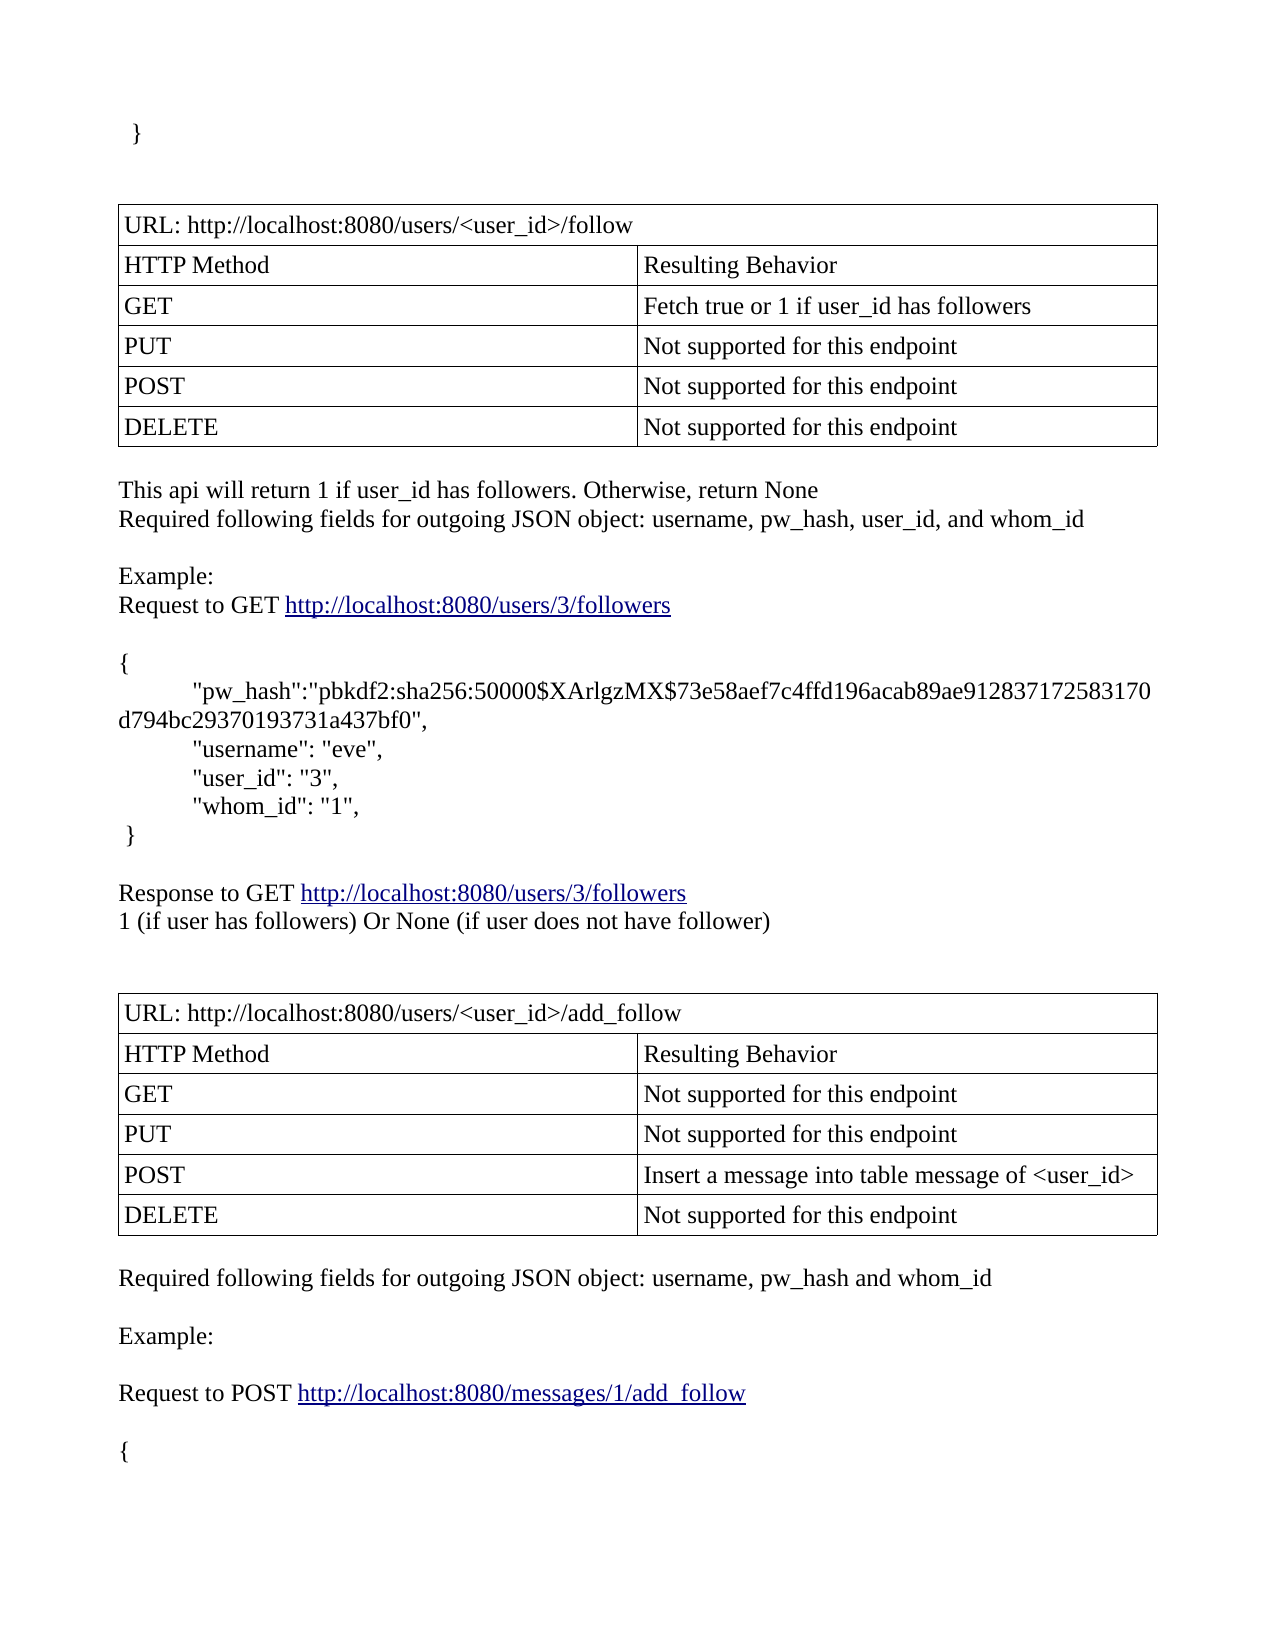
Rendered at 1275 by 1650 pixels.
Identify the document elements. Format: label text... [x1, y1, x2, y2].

table_cell Fetch true or 1 if user_id has followers [638, 286, 1157, 325]
text Required following fields for outgoing JSON object: username, pw_hash and whom_id [118, 1263, 1157, 1292]
table_header URL: http://localhost:8080/users/<user_id>/add_follow [119, 994, 1157, 1033]
text Example: [118, 561, 1157, 590]
table_cell GET [119, 286, 637, 325]
table_cell Not supported for this endpoint [638, 407, 1157, 446]
table_cell Insert a message into table message of <user_id> [638, 1155, 1157, 1194]
text } [118, 118, 1157, 147]
table_cell POST [119, 1155, 637, 1194]
text Example: [118, 1321, 1157, 1349]
table_cell Not supported for this endpoint [638, 1115, 1157, 1154]
table_cell HTTP Method [119, 1034, 637, 1073]
table_cell PUT [119, 326, 637, 366]
table_cell Not supported for this endpoint [638, 367, 1157, 406]
table_cell DELETE [119, 407, 637, 446]
table_cell Resulting Behavior [638, 246, 1157, 285]
table_cell HTTP Method [119, 246, 637, 285]
text This api will return 1 if user_id has followers. Otherwise, return None [118, 475, 1157, 504]
text { [118, 648, 1157, 676]
text "user_id": "3", [118, 763, 1157, 791]
table_header URL: http://localhost:8080/users/<user_id>/follow [119, 205, 1157, 245]
text "username": "eve", [118, 734, 1157, 763]
table_cell PUT [119, 1115, 637, 1154]
table_cell Not supported for this endpoint [638, 1195, 1157, 1234]
table_cell DELETE [119, 1195, 637, 1234]
text Request to POST http://localhost:8080/messages/1/add_follow [118, 1378, 1157, 1407]
text Response to GET http://localhost:8080/users/3/followers [118, 878, 1157, 906]
text { [118, 1436, 1157, 1464]
table_cell Not supported for this endpoint [638, 326, 1157, 366]
text "whom_id": "1", [118, 791, 1157, 820]
text "pw_hash":"pbkdf2:sha256:50000$XArlgzMX$73e58aef7c4ffd196acab89ae912837172583170d794bc29370193731a437bf0", [118, 676, 1157, 734]
text Request to GET http://localhost:8080/users/3/followers [118, 590, 1157, 619]
text Required following fields for outgoing JSON object: username, pw_hash, user_id, and whom_id [118, 504, 1157, 533]
text } [118, 820, 1157, 849]
table_cell Resulting Behavior [638, 1034, 1157, 1073]
table_cell Not supported for this endpoint [638, 1074, 1157, 1113]
text 1 (if user has followers) Or None (if user does not have follower) [118, 906, 1157, 935]
table_cell GET [119, 1074, 637, 1113]
table_cell POST [119, 367, 637, 406]
